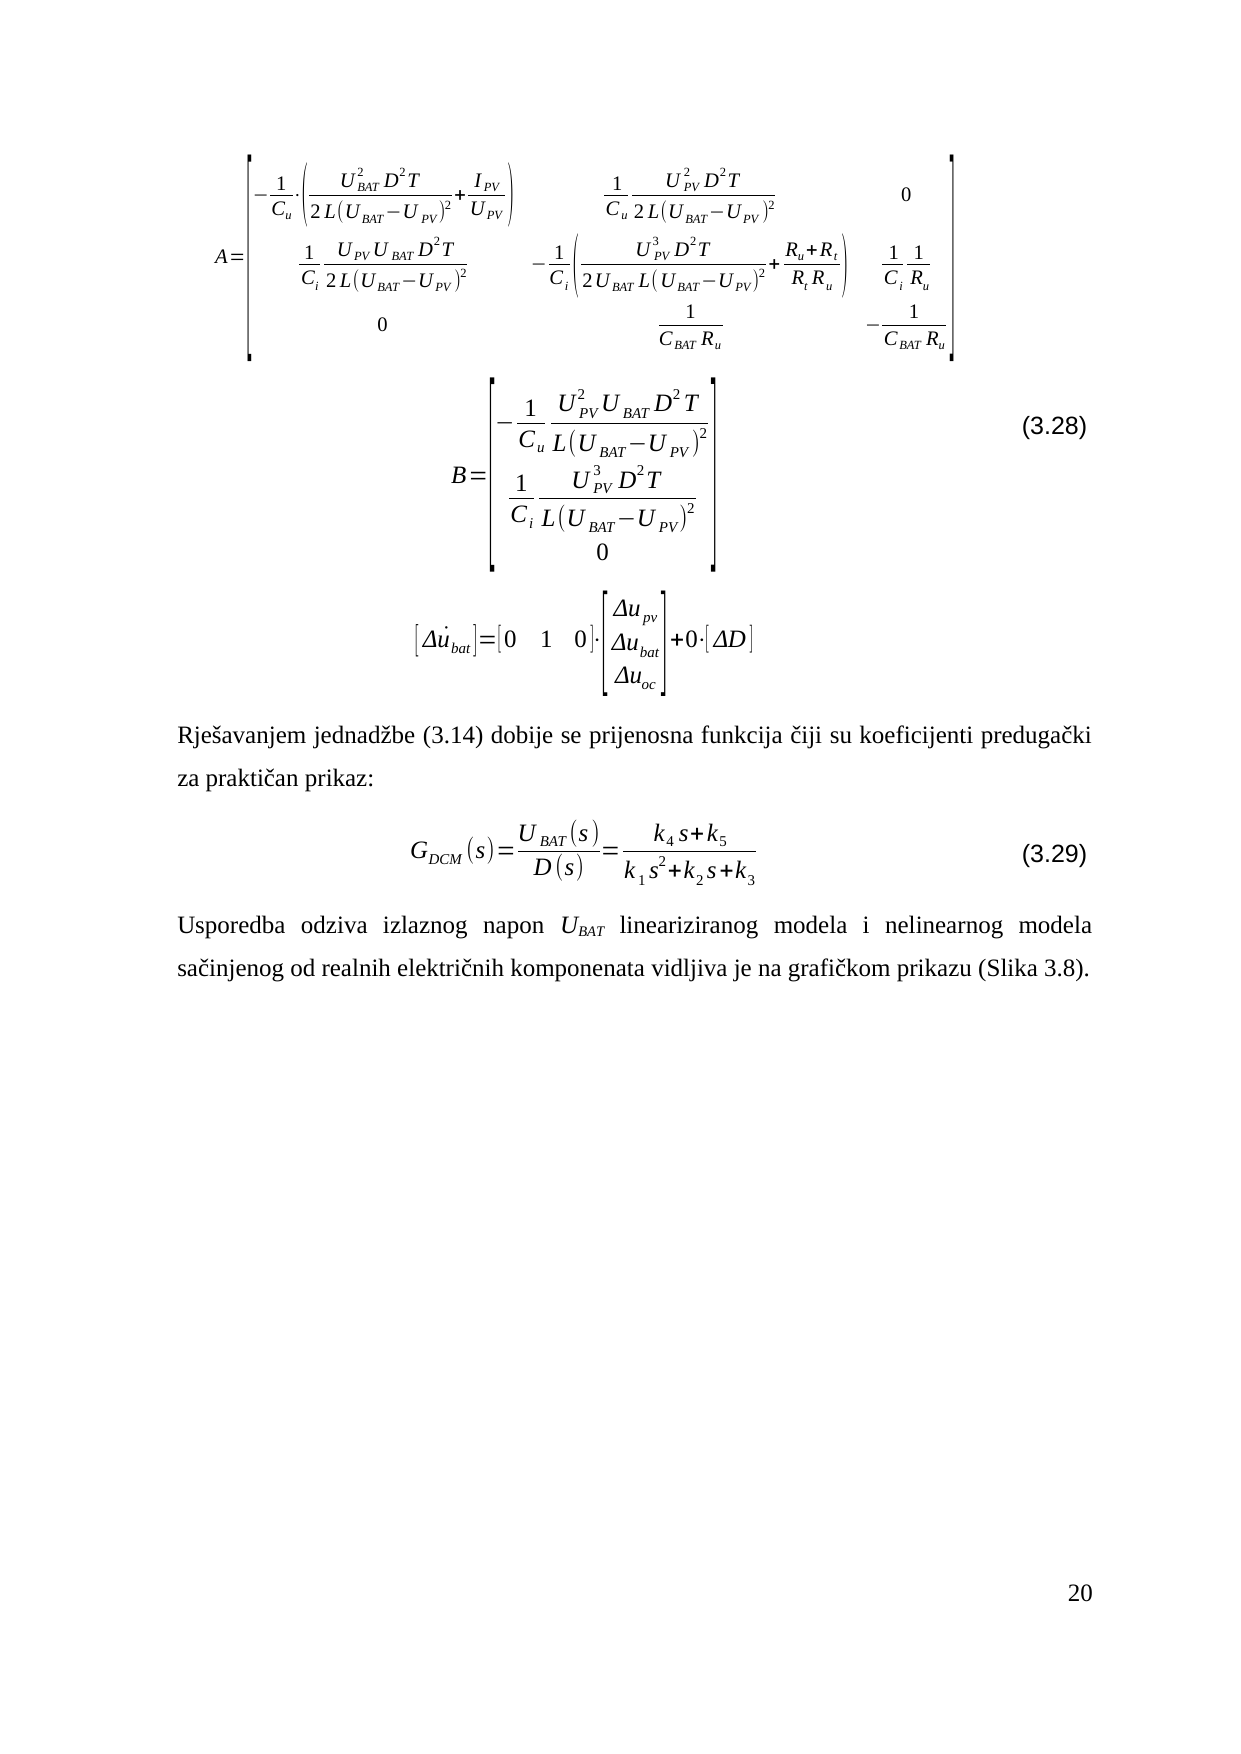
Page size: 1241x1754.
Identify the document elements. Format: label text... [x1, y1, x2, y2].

table_header (3.29) [991, 812, 1093, 898]
table_cell [177, 372, 991, 584]
text Usporedba odziva izlaznog napon UBAT lineariziranog modela i nelinearnog modela sačinjenog od realnih električnih komponenata vidljiva je na grafičkom prikazu (Slika 3.8). [177, 910, 1093, 982]
text Rješavanjem jednadžbe (3.14) dobije se prijenosna funkcija čiji su koeficijenti predugački za praktičan prikaz: [177, 720, 1093, 792]
table_header (3.28) [991, 147, 1093, 708]
table_cell [177, 584, 991, 708]
table_header [177, 147, 991, 372]
table_header [177, 812, 991, 898]
